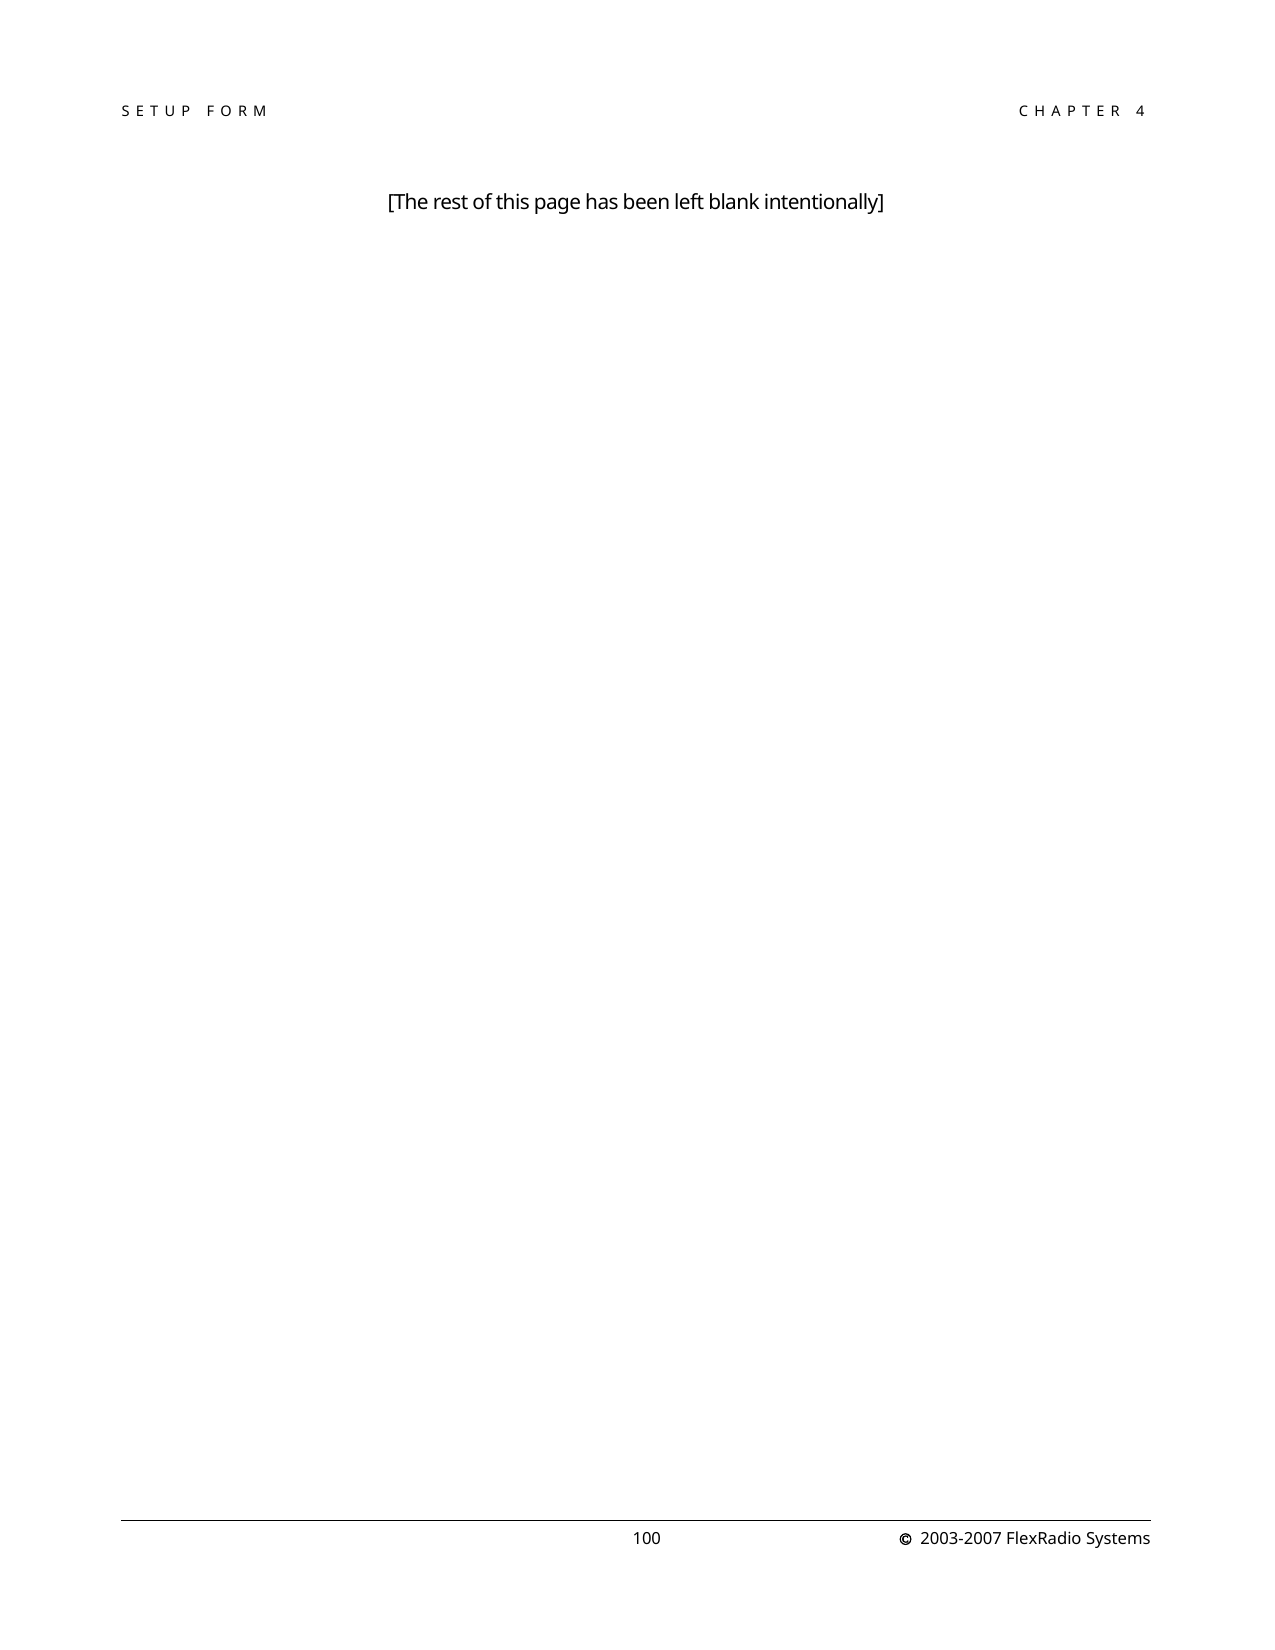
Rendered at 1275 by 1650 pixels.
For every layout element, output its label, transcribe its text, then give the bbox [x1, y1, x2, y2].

text [The rest of this page has been left blank intentionally] [121, 187, 1151, 216]
